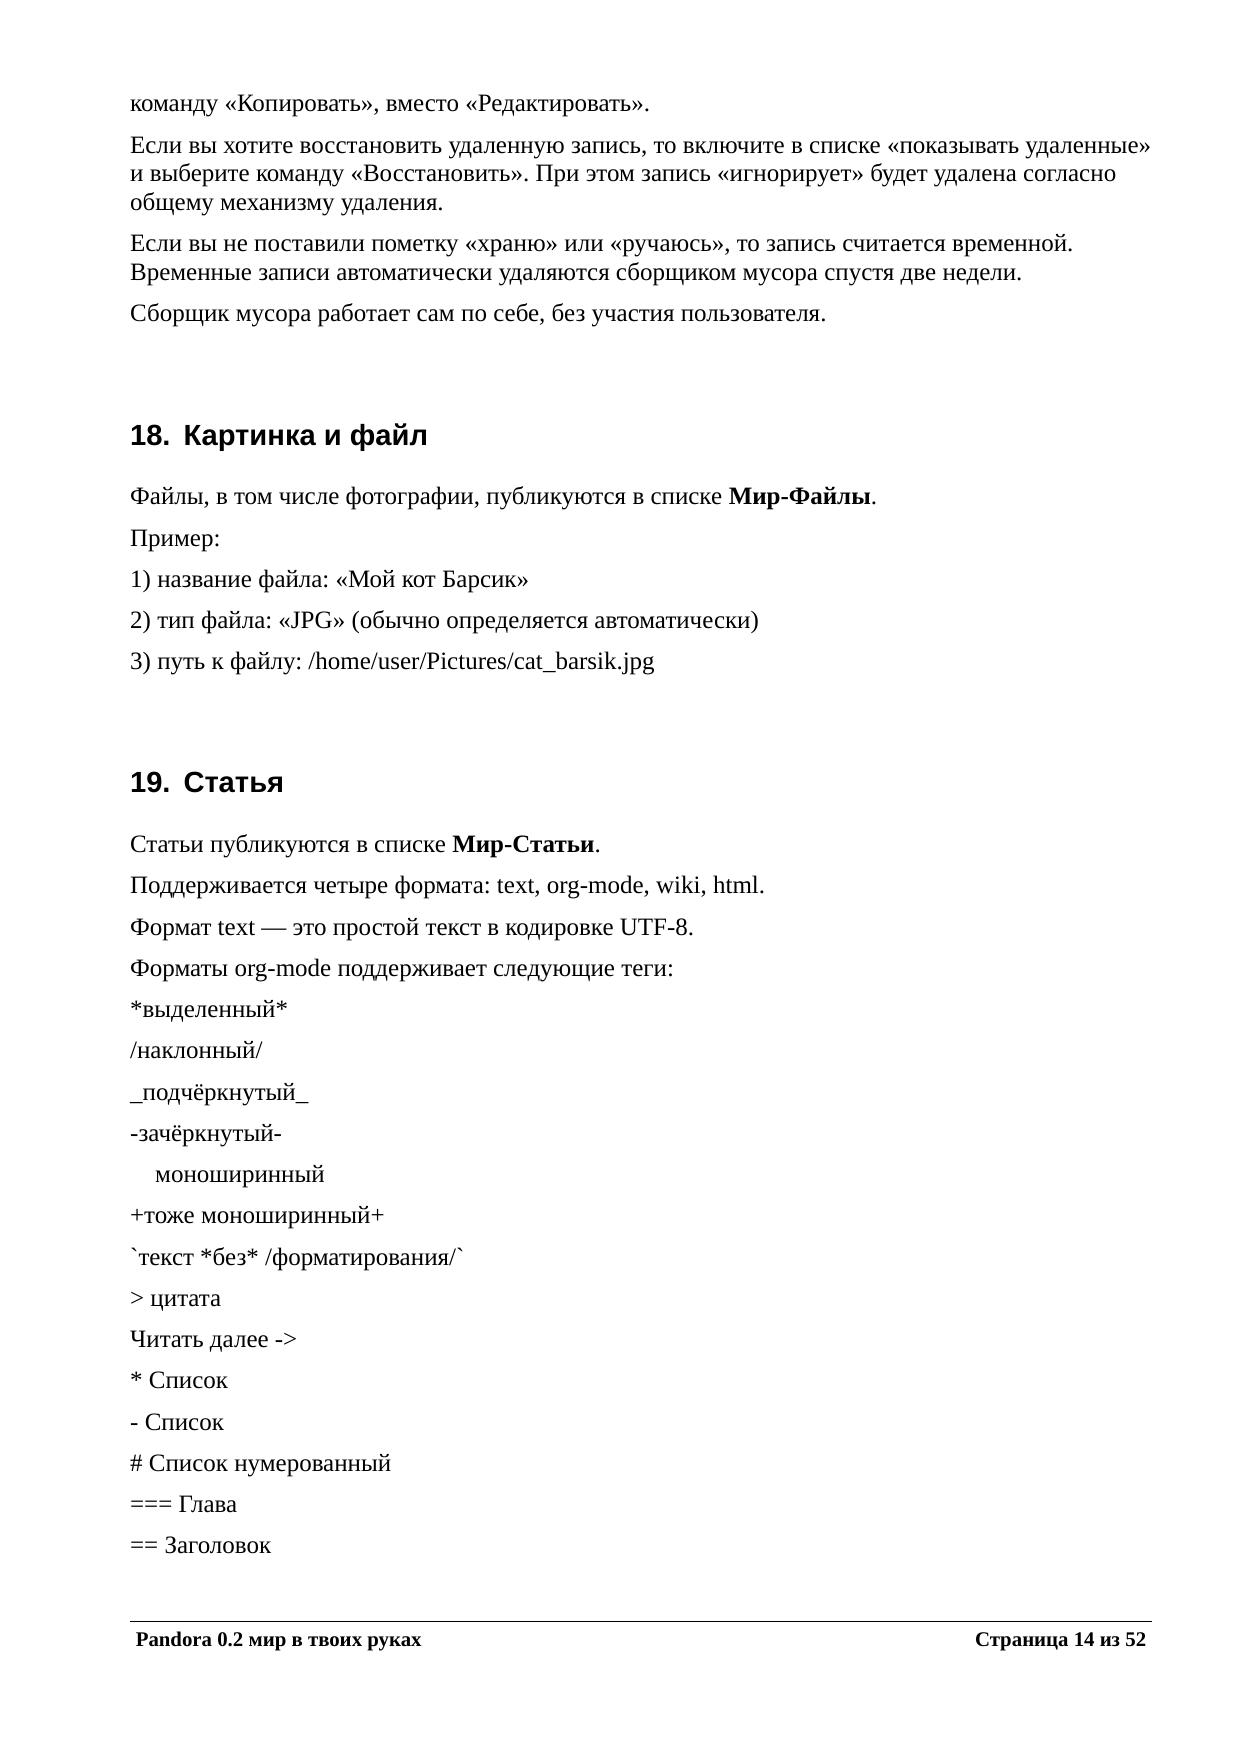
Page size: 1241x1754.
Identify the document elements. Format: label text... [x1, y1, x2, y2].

text 1) название файла: «Мой кот Барсик» [130, 564, 1152, 593]
subtitle Картинка и файл [130, 418, 1152, 451]
text Читать далее -> [130, 1324, 1152, 1353]
text /наклонный/ [130, 1035, 1152, 1064]
text > цитата [130, 1283, 1152, 1312]
text _подчёркнутый_ [130, 1077, 1152, 1105]
text Сборщик мусора работает сам по себе, без участия пользователя. [130, 298, 1152, 327]
text -зачёркнутый- [130, 1118, 1152, 1147]
text === Глава [130, 1489, 1152, 1518]
text +тоже моноширинный+ [130, 1200, 1152, 1229]
text Формат text — это простой текст в кодировке UTF-8. [130, 912, 1152, 940]
text # Список нумерованный [130, 1448, 1152, 1477]
subtitle Cтатья [130, 766, 1152, 799]
text *выделенный* [130, 994, 1152, 1023]
text Форматы org-mode поддерживает следующие теги: [130, 953, 1152, 982]
text - Список [130, 1407, 1152, 1435]
text Если вы не поставили пометку «храню» или «ручаюсь», то запись считается временной. Временные записи автоматически удаляются сборщиком мусора спустя две недели. [130, 228, 1152, 286]
text Поддерживается четыре формата: text, org-mode, wiki, html. [130, 870, 1152, 899]
text 2) тип файла: «JPG» (обычно определяется автоматически) [130, 605, 1152, 634]
text `текст *без* /форматирования/` [130, 1242, 1152, 1270]
text Если вы хотите восстановить удаленную запись, то включите в списке «показывать удаленные» и выберите команду «Восстановить». При этом запись «игнорирует» будет удалена согласно общему механизму удаления. [130, 130, 1152, 216]
text моноширинный [130, 1159, 1152, 1188]
text == Заголовок [130, 1530, 1152, 1559]
text Статьи публикуются в списке Мир-Статьи. [130, 829, 1152, 858]
text команду «Копировать», вместо «Редактировать». [130, 88, 1152, 117]
text 3) путь к файлу: /home/user/Pictures/cat_barsik.jpg [130, 646, 1152, 675]
text Файлы, в том числе фотографии, публикуются в списке Мир-Файлы. [130, 481, 1152, 510]
text Пример: [130, 523, 1152, 551]
text * Список [130, 1365, 1152, 1394]
